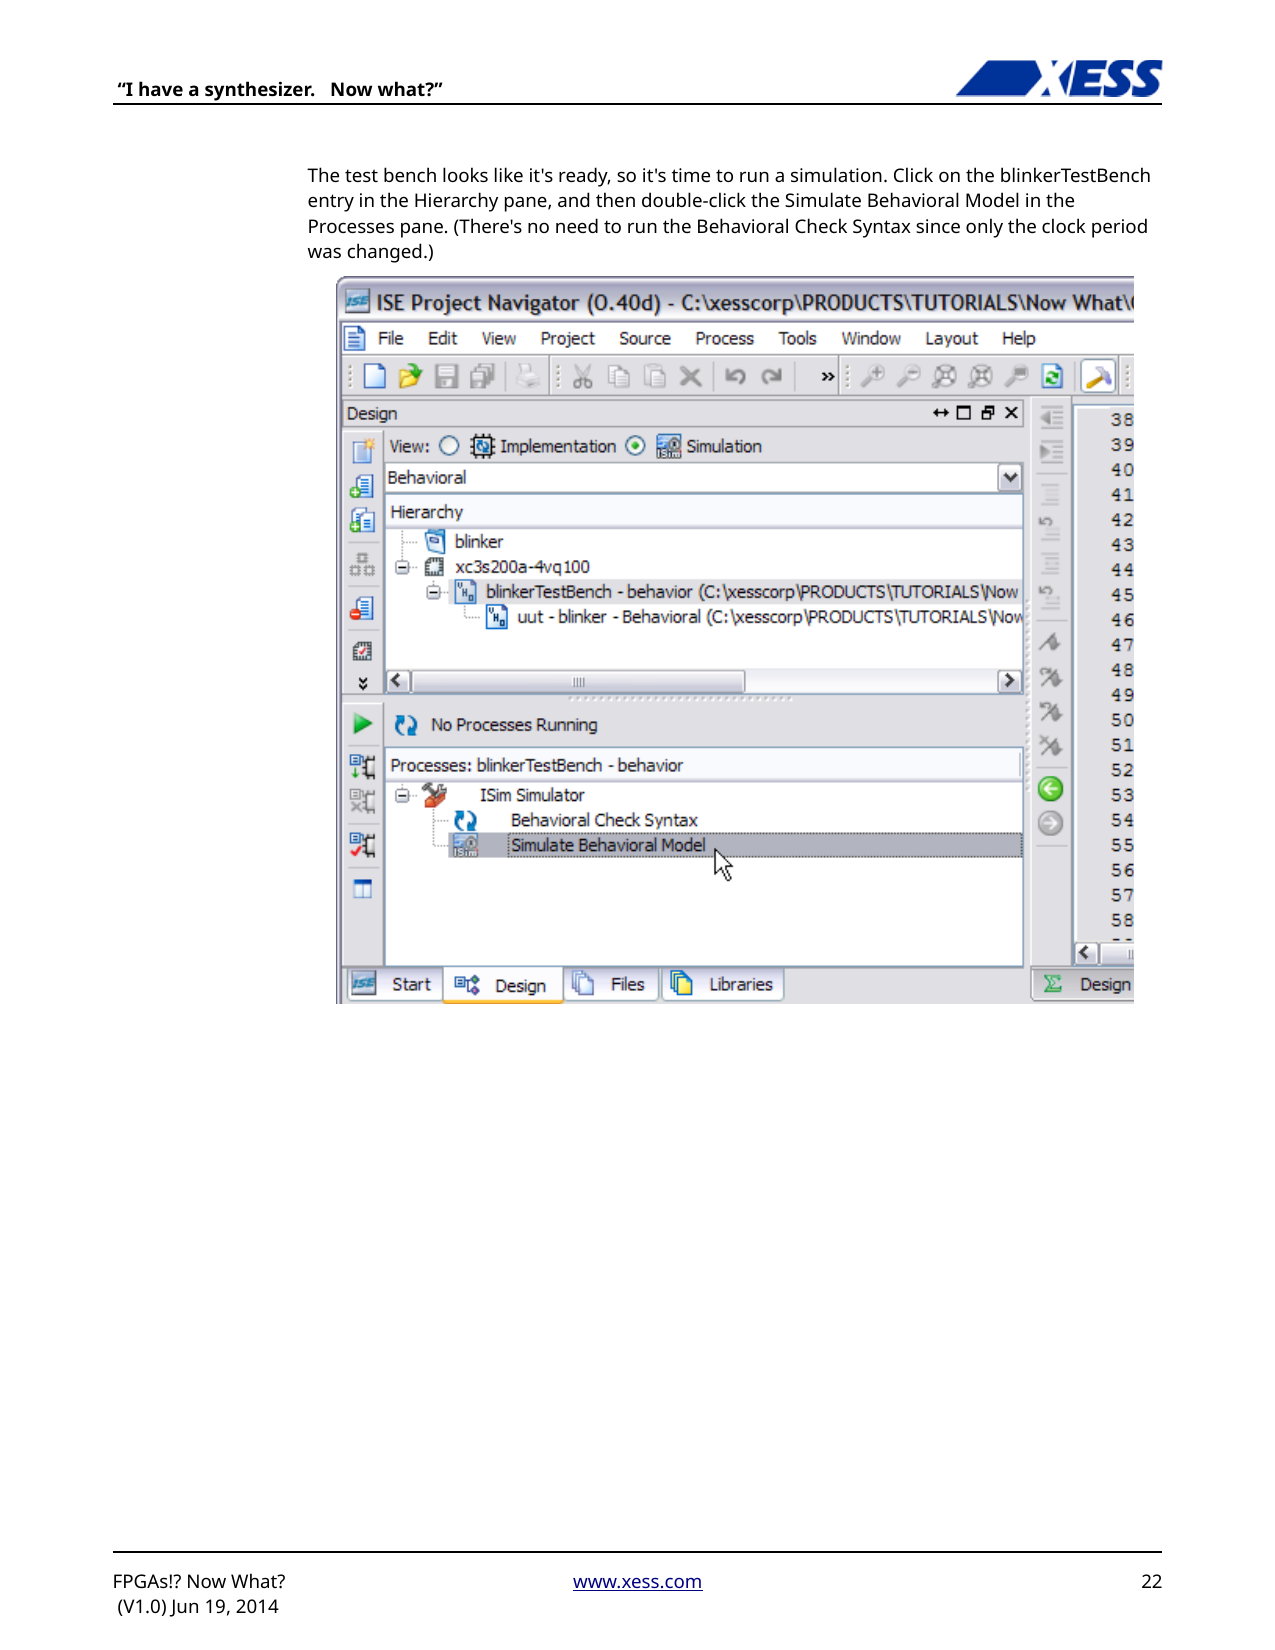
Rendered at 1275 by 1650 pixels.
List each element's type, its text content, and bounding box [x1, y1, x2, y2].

text The test bench looks like it's ready, so it's time to run a simulation. Click on the blinkerTestBench entry in the Hierarchy pane, and then double-click the Simulate Behavioral Model in the Processes pane. (There's no need to run the Behavioral Check Syntax since only the clock period was changed.) [307, 162, 1162, 264]
picture [336, 276, 1134, 1004]
picture [955, 60, 1163, 97]
